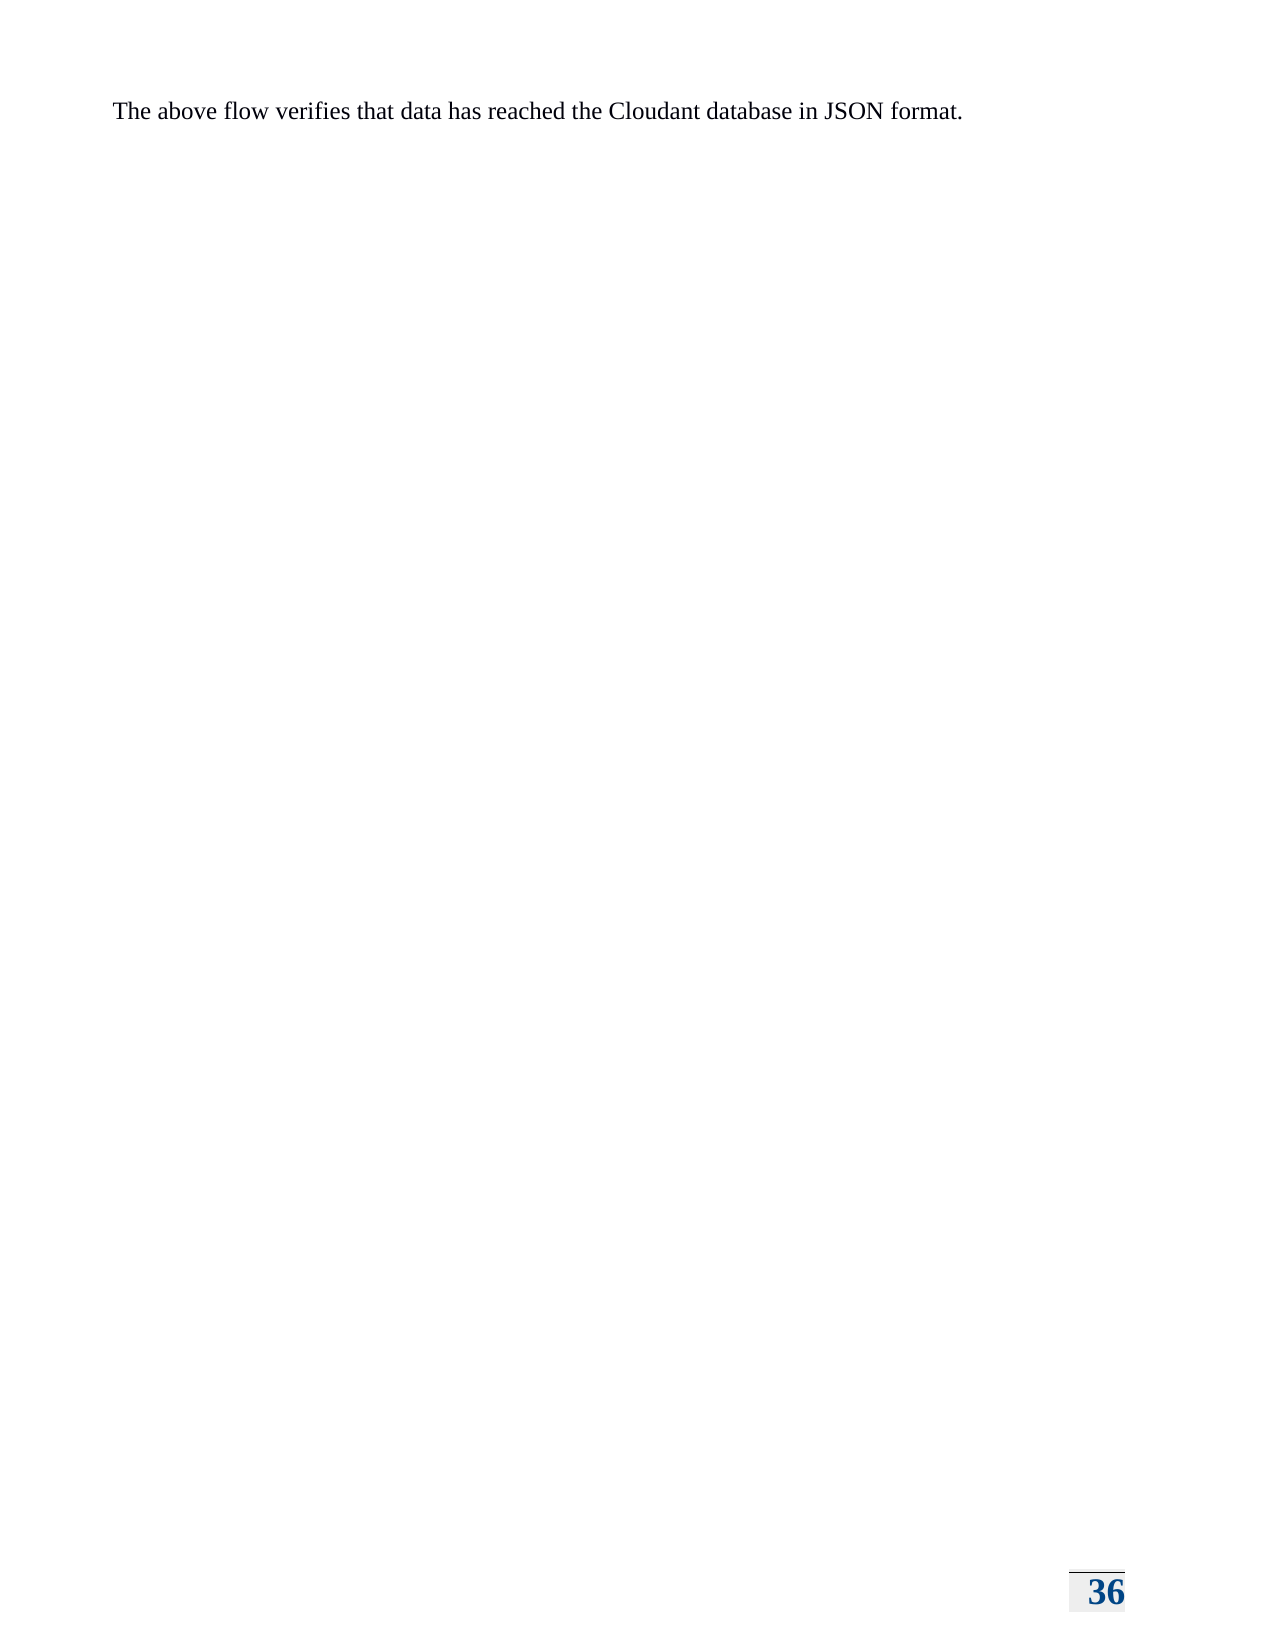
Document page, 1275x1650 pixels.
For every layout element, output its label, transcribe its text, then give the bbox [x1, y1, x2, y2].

text The above flow verifies that data has reached the Cloudant database in JSON format. [112, 96, 1125, 125]
